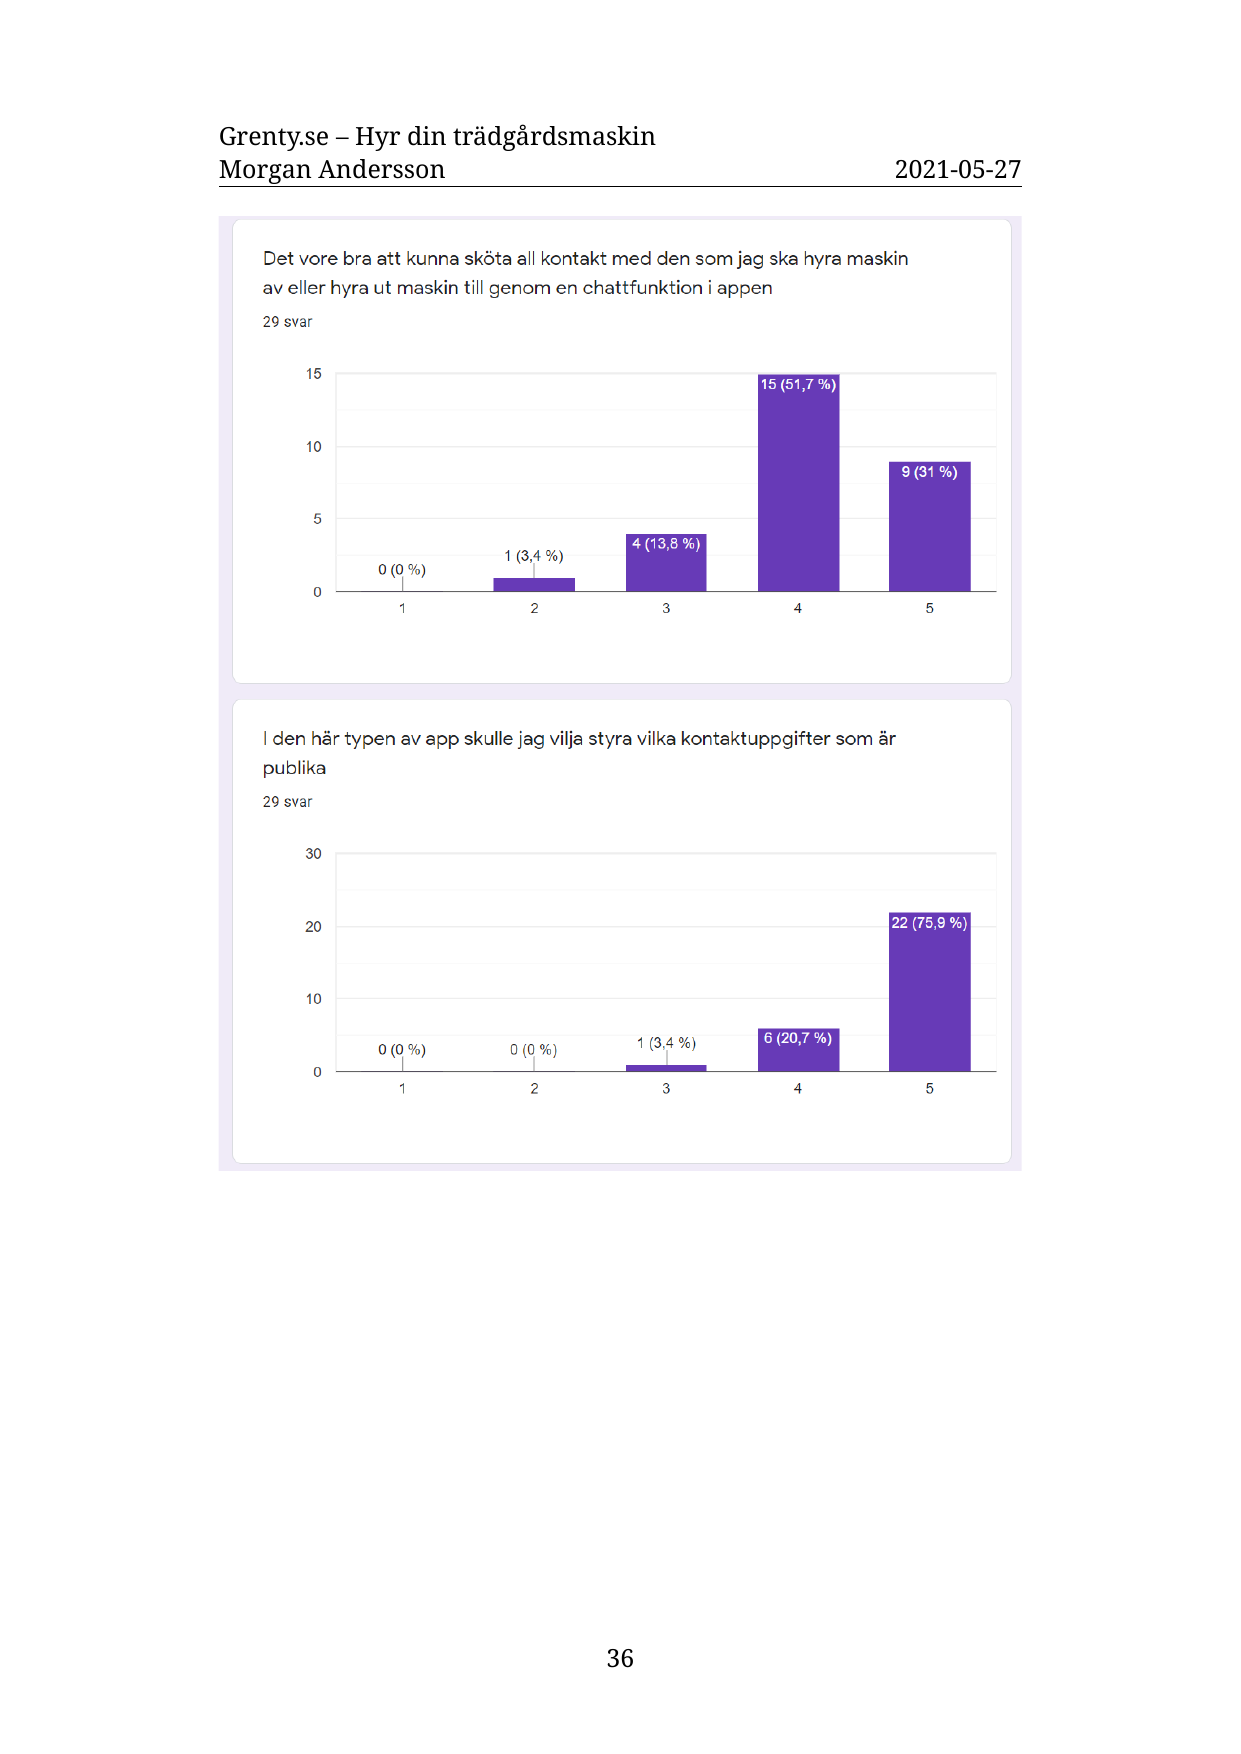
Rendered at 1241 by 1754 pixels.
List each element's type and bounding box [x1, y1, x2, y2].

picture [218, 216, 1022, 1171]
